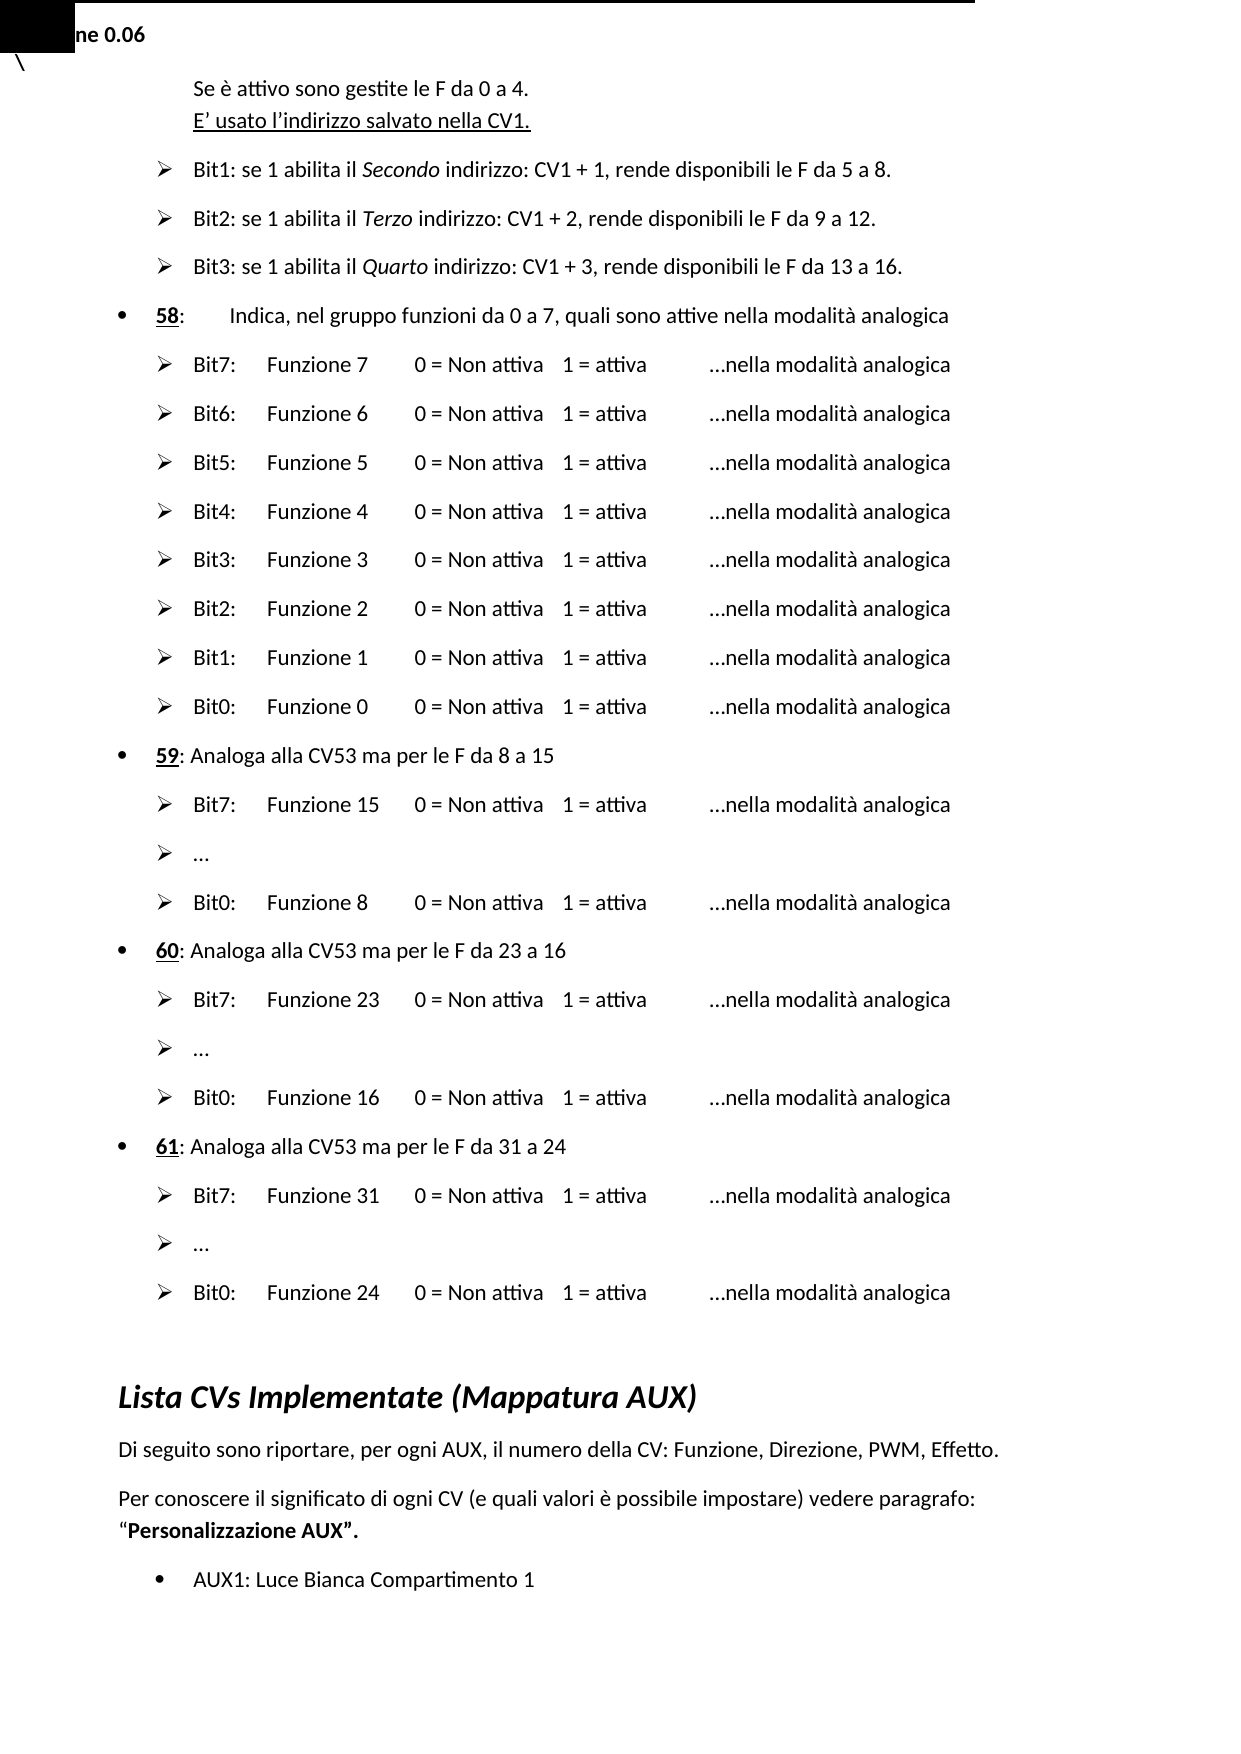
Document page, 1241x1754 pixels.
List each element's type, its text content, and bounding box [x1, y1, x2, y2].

list Bit0: Funzione 8 0 = Non attiva 1 = attiva …nella modalità analogica [156, 888, 1122, 916]
list Bit4: Funzione 4 0 = Non attiva 1 = attiva …nella modalità analogica [156, 497, 1122, 525]
list Se è attivo sono gestite le F da 0 a 4. E’ usato l’indirizzo salvato nella CV1. [156, 74, 1122, 134]
list 61: Analoga alla CV53 ma per le F da 31 a 24 [118, 1132, 1122, 1160]
list Bit0: Funzione 24 0 = Non attiva 1 = attiva …nella modalità analogica [156, 1278, 1122, 1306]
text Per conoscere il significato di ogni CV (e quali valori è possibile impostare) vedere paragrafo: “Personalizzazione AUX”. [118, 1484, 1122, 1544]
list Bit0: Funzione 16 0 = Non attiva 1 = attiva …nella modalità analogica [156, 1083, 1122, 1111]
list Bit7: Funzione 31 0 = Non attiva 1 = attiva …nella modalità analogica [156, 1181, 1122, 1209]
list Bit2: Funzione 2 0 = Non attiva 1 = attiva …nella modalità analogica [156, 594, 1122, 622]
list Bit3: se 1 abilita il Quarto indirizzo: CV1 + 3, rende disponibili le F da 13 a 16. [156, 252, 1122, 281]
list AUX1: Luce Bianca Compartimento 1 [156, 1565, 1122, 1593]
list Bit1: se 1 abilita il Secondo indirizzo: CV1 + 1, rende disponibili le F da 5 a 8. [156, 155, 1122, 183]
list 60: Analoga alla CV53 ma per le F da 23 a 16 [118, 936, 1122, 964]
list Bit7: Funzione 15 0 = Non attiva 1 = attiva …nella modalità analogica [156, 790, 1122, 818]
list Bit5: Funzione 5 0 = Non attiva 1 = attiva …nella modalità analogica [156, 448, 1122, 476]
text Di seguito sono riportare, per ogni AUX, il numero della CV: Funzione, Direzione, PWM, Effetto. [118, 1435, 1122, 1463]
list … [156, 1034, 1122, 1062]
list Bit7: Funzione 23 0 = Non attiva 1 = attiva …nella modalità analogica [156, 985, 1122, 1013]
list Bit6: Funzione 6 0 = Non attiva 1 = attiva …nella modalità analogica [156, 399, 1122, 427]
list 58: Indica, nel gruppo funzioni da 0 a 7, quali sono attive nella modalità analogica [118, 301, 1122, 329]
list … [156, 1229, 1122, 1258]
list Bit7: Funzione 7 0 = Non attiva 1 = attiva …nella modalità analogica [156, 350, 1122, 378]
list 59: Analoga alla CV53 ma per le F da 8 a 15 [118, 741, 1122, 769]
list … [156, 839, 1122, 867]
subtitle Lista CVs Implementate (Mappatura AUX) [118, 1376, 1122, 1417]
list Bit1: Funzione 1 0 = Non attiva 1 = attiva …nella modalità analogica [156, 643, 1122, 671]
list Bit3: Funzione 3 0 = Non attiva 1 = attiva …nella modalità analogica [156, 546, 1122, 574]
list Bit0: Funzione 0 0 = Non attiva 1 = attiva …nella modalità analogica [156, 692, 1122, 720]
list Bit2: se 1 abilita il Terzo indirizzo: CV1 + 2, rende disponibili le F da 9 a 12. [156, 204, 1122, 232]
